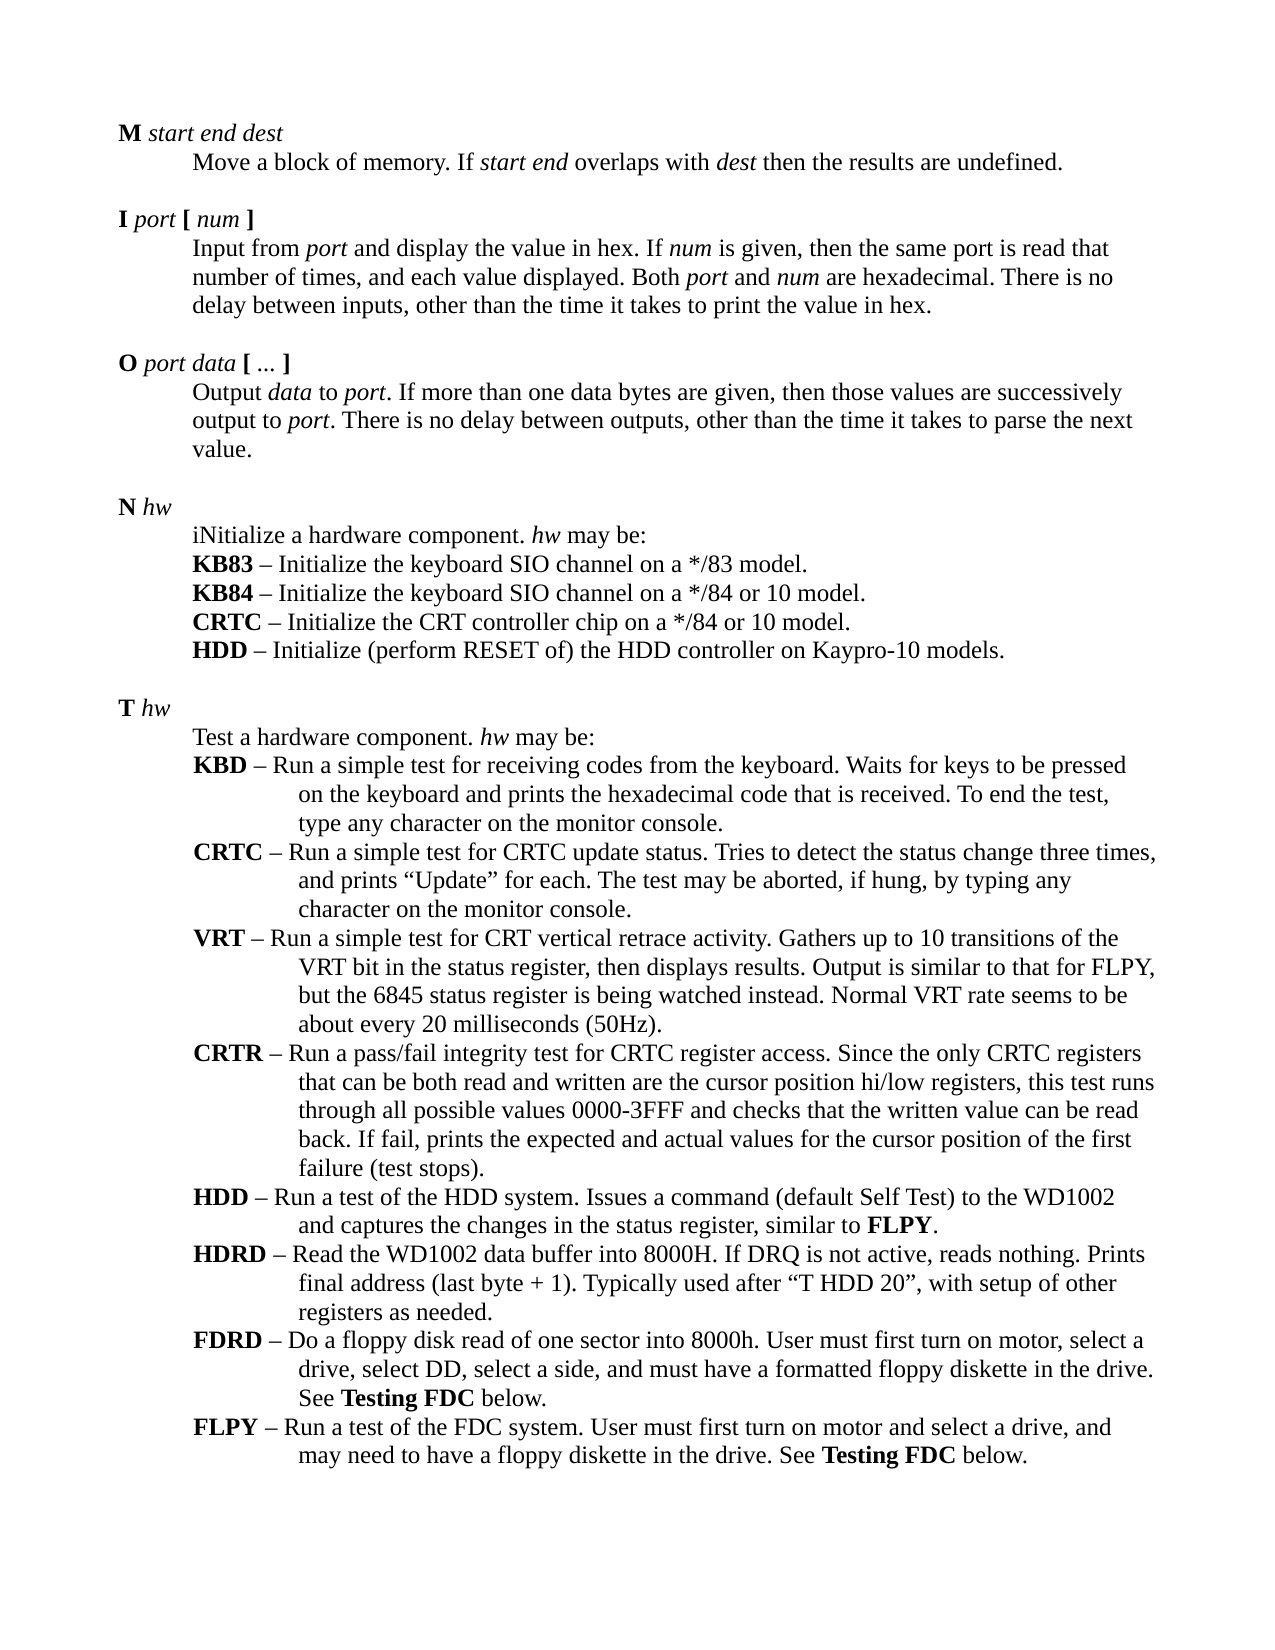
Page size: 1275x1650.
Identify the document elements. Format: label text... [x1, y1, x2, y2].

text CRTR – Run a pass/fail integrity test for CRTC register access. Since the only CRTC registers that can be both read and written are the cursor position hi/low registers, this test runs through all possible values 0000-3FFF and checks that the written value can be read back. If fail, prints the expected and actual values for the cursor position of the first failure (test stops). [193, 1038, 1157, 1182]
text Test a hardware component. hw may be: [192, 722, 1157, 751]
text FDRD – Do a floppy disk read of one sector into 8000h. User must first turn on motor, select a drive, select DD, select a side, and must have a formatted floppy diskette in the drive. See Testing FDC below. [193, 1326, 1157, 1412]
text Output data to port. If more than one data bytes are given, then those values are successively output to port. There is no delay between outputs, other than the time it takes to parse the next value. [192, 377, 1157, 463]
text Input from port and display the value in hex. If num is given, then the same port is read that number of times, and each value displayed. Both port and num are hexadecimal. There is no delay between inputs, other than the time it takes to print the value in hex. [192, 233, 1157, 319]
text N hw [118, 492, 1157, 521]
text KB83 – Initialize the keyboard SIO channel on a */83 model. [192, 549, 1157, 578]
text HDD – Run a test of the HDD system. Issues a command (default Self Test) to the WD1002 and captures the changes in the status register, similar to FLPY. [193, 1182, 1157, 1239]
text KB84 – Initialize the keyboard SIO channel on a */84 or 10 model. [192, 578, 1157, 607]
text Move a block of memory. If start end overlaps with dest then the results are undefined. [192, 147, 1157, 176]
text VRT – Run a simple test for CRT vertical retrace activity. Gathers up to 10 transitions of the VRT bit in the status register, then displays results. Output is similar to that for FLPY, but the 6845 status register is being watched instead. Normal VRT rate seems to be about every 20 milliseconds (50Hz). [193, 923, 1157, 1038]
text CRTC – Initialize the CRT controller chip on a */84 or 10 model. [192, 607, 1157, 636]
text iNitialize a hardware component. hw may be: [192, 521, 1157, 549]
text KBD – Run a simple test for receiving codes from the keyboard. Waits for keys to be pressed on the keyboard and prints the hexadecimal code that is received. To end the test, type any character on the monitor console. [193, 751, 1157, 837]
text T hw [118, 693, 1157, 722]
text HDD – Initialize (perform RESET of) the HDD controller on Kaypro-10 models. [192, 636, 1157, 664]
text O port data [ ... ] [118, 348, 1157, 377]
text FLPY – Run a test of the FDC system. User must first turn on motor and select a drive, and may need to have a floppy diskette in the drive. See Testing FDC below. [193, 1412, 1157, 1469]
text M start end dest [118, 118, 1157, 147]
text CRTC – Run a simple test for CRTC update status. Tries to detect the status change three times, and prints “Update” for each. The test may be aborted, if hung, by typing any character on the monitor console. [193, 837, 1157, 923]
text HDRD – Read the WD1002 data buffer into 8000H. If DRQ is not active, reads nothing. Prints final address (last byte + 1). Typically used after “T HDD 20”, with setup of other registers as needed. [193, 1239, 1157, 1326]
text I port [ num ] [118, 204, 1157, 233]
